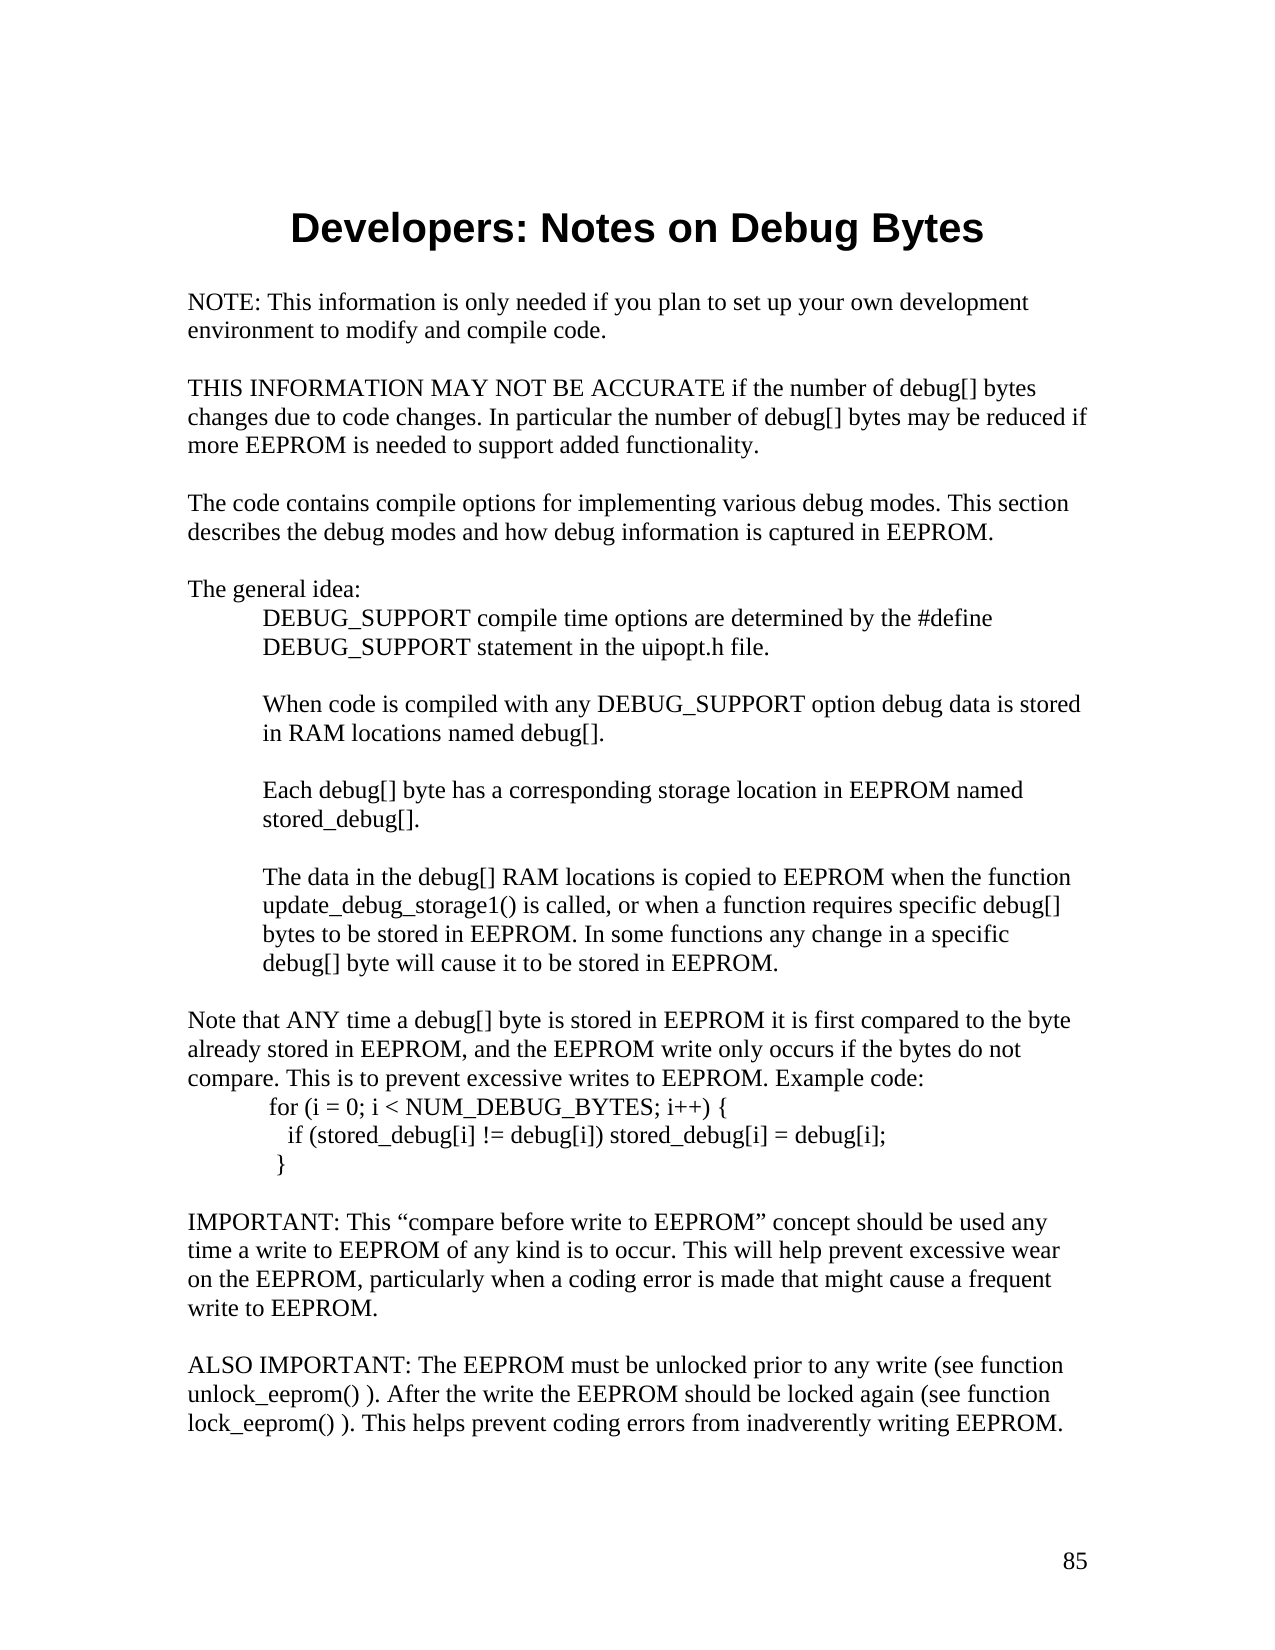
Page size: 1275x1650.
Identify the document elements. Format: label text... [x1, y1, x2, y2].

text for (i = 0; i < NUM_DEBUG_BYTES; i++) { [262, 1092, 1087, 1120]
text When code is compiled with any DEBUG_SUPPORT option debug data is stored in RAM locations named debug[]. [262, 689, 1087, 747]
text The data in the debug[] RAM locations is copied to EEPROM when the function update_debug_storage1() is called, or when a function requires specific debug[] bytes to be stored in EEPROM. In some functions any change in a specific debug[] byte will cause it to be stored in EEPROM. [262, 862, 1087, 977]
text THIS INFORMATION MAY NOT BE ACCURATE if the number of debug[] bytes changes due to code changes. In particular the number of debug[] bytes may be reduced if more EEPROM is needed to support added functionality. [187, 373, 1087, 459]
text Each debug[] byte has a corresponding storage location in EEPROM named stored_debug[]. [262, 775, 1087, 833]
text The code contains compile options for implementing various debug modes. This section describes the debug modes and how debug information is captured in EEPROM. [187, 488, 1087, 545]
text ALSO IMPORTANT: The EEPROM must be unlocked prior to any write (see function unlock_eeprom() ). After the write the EEPROM should be locked again (see function lock_eeprom() ). This helps prevent coding errors from inadverently writing EEPROM. [187, 1350, 1087, 1437]
text NOTE: This information is only needed if you plan to set up your own development environment to modify and compile code. [187, 287, 1087, 344]
text IMPORTANT: This “compare before write to EEPROM” concept should be used any time a write to EEPROM of any kind is to occur. This will help prevent excessive wear on the EEPROM, particularly when a coding error is made that might cause a frequent write to EEPROM. [187, 1207, 1087, 1322]
text DEBUG_SUPPORT compile time options are determined by the #define DEBUG_SUPPORT statement in the uipopt.h file. [262, 603, 1087, 660]
subtitle Developers: Notes on Debug Bytes [187, 204, 1087, 252]
text } [262, 1149, 1087, 1178]
text The general idea: [187, 574, 1087, 603]
text Note that ANY time a debug[] byte is stored in EEPROM it is first compared to the byte already stored in EEPROM, and the EEPROM write only occurs if the bytes do not compare. This is to prevent excessive writes to EEPROM. Example code: [187, 1005, 1087, 1092]
text if (stored_debug[i] != debug[i]) stored_debug[i] = debug[i]; [262, 1120, 1087, 1149]
